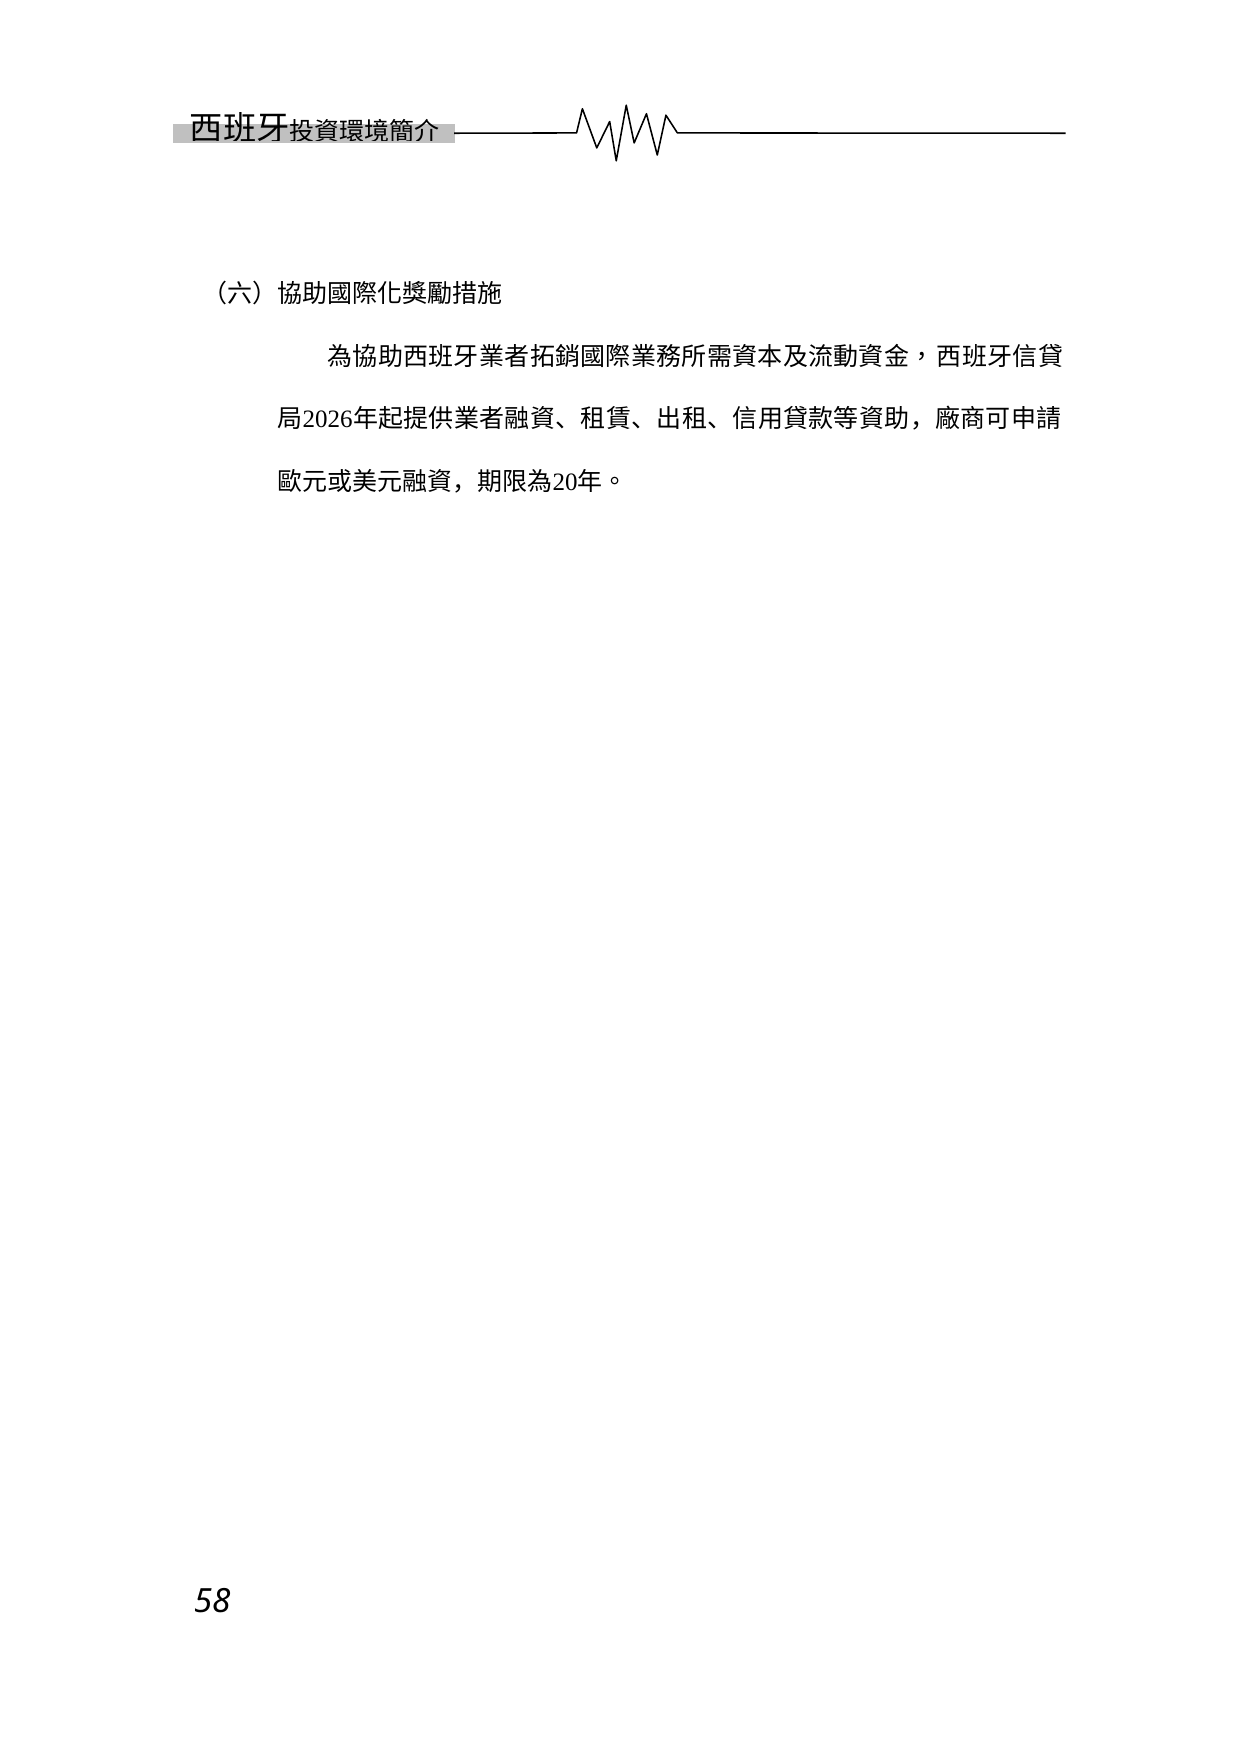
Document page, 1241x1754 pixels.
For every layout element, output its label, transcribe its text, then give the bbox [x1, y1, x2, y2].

text （六）協助國際化獎勵措施 [202, 250, 1063, 313]
text 為協助西班牙業者拓銷國際業務所需資本及流動資金，西班牙信貸局2026年起提供業者融資、租賃、出租、信用貸款等資助，廠商可申請歐元或美元融資，期限為20年。 [277, 313, 1063, 500]
